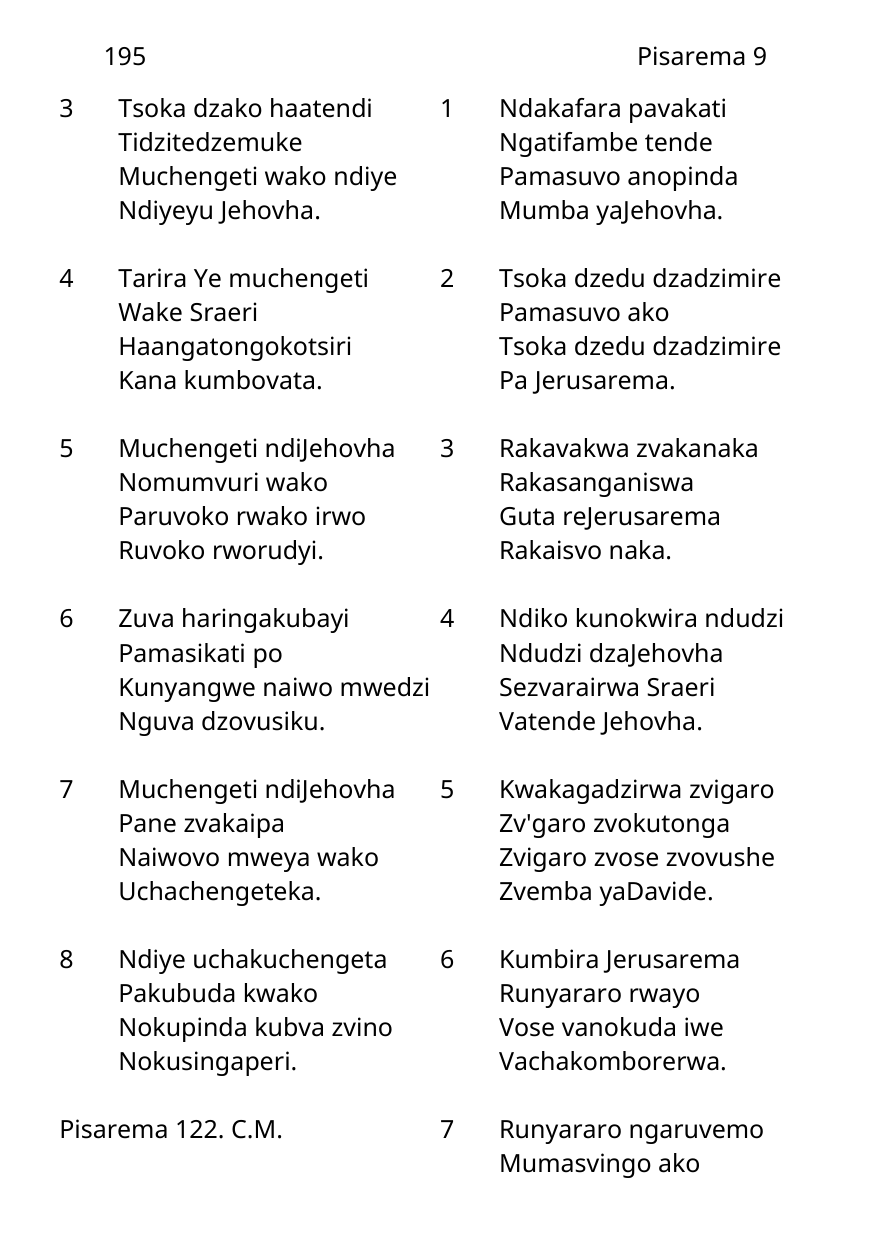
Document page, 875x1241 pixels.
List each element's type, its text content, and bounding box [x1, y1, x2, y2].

text Vose vanokuda iwe [440, 1010, 815, 1044]
text Kana kumbovata. [59, 363, 434, 397]
text Uchachengeteka. [59, 874, 434, 908]
text 5 Kwakagadzirwa zvigaro [440, 771, 815, 806]
text Kunyangwe naiwo mwedzi [59, 669, 434, 703]
text 2 Tsoka dzedu dzadzimire [440, 261, 815, 294]
text Vachakomborerwa. [440, 1044, 815, 1078]
text Sezvarairwa Sraeri [440, 669, 815, 703]
text Tsoka dzedu dzadzimire [440, 329, 815, 363]
text Mumba yaJehovha. [440, 192, 815, 226]
text 7 Runyararo ngaruvemo [440, 1112, 815, 1146]
text 5 Muchengeti ndiJehovha [59, 431, 434, 465]
text 6 Kumbira Jerusarema [440, 942, 815, 976]
text Pa Jerusarema. [440, 363, 815, 397]
text 1 Ndakafara pavakati [440, 90, 815, 124]
text Tidzitedzemuke [59, 124, 434, 158]
text Naiwovo mweya wako [59, 839, 434, 874]
text 3 Tsoka dzako haatendi [59, 90, 434, 124]
text 6 Zuva haringakubayi [59, 601, 434, 635]
text Pisarema 122. C.M. [59, 1112, 434, 1146]
text Ndudzi dzaJehovha [440, 635, 815, 669]
text 8 Ndiye uchakuchengeta [59, 942, 434, 976]
text Pane zvakaipa [59, 806, 434, 839]
text 4 Ndiko kunokwira ndudzi [440, 601, 815, 635]
text Pamasuvo ako [440, 294, 815, 329]
text Wake Sraeri [59, 294, 434, 329]
text Ruvoko rworudyi. [59, 533, 434, 567]
text Pamasuvo anopinda [440, 158, 815, 192]
text 7 Muchengeti ndiJehovha [59, 771, 434, 806]
text Nomumvuri wako [59, 465, 434, 499]
text 3 Rakavakwa zvakanaka [440, 431, 815, 465]
text Haangatongokotsiri [59, 329, 434, 363]
text Mumasvingo ako [440, 1146, 815, 1180]
text Muchengeti wako ndiye [59, 158, 434, 192]
text Rakasanganiswa [440, 465, 815, 499]
text Rakaisvo naka. [440, 533, 815, 567]
text Guta reJerusarema [440, 499, 815, 533]
text Runyararo rwayo [440, 976, 815, 1010]
text Zvemba yaDavide. [440, 874, 815, 908]
text Ngatifambe tende [440, 124, 815, 158]
text Ndiyeyu Jehovha. [59, 192, 434, 226]
text Zv'garo zvokutonga [440, 806, 815, 839]
text Paruvoko rwako irwo [59, 499, 434, 533]
text Vatende Jehovha. [440, 703, 815, 737]
text Nguva dzovusiku. [59, 703, 434, 737]
text 4 Tarira Ye muchengeti [59, 261, 434, 294]
text Pakubuda kwako [59, 976, 434, 1010]
text Zvigaro zvose zvovushe [440, 839, 815, 874]
text Nokupinda kubva zvino [59, 1010, 434, 1044]
text Pamasikati po [59, 635, 434, 669]
text Nokusingaperi. [59, 1044, 434, 1078]
